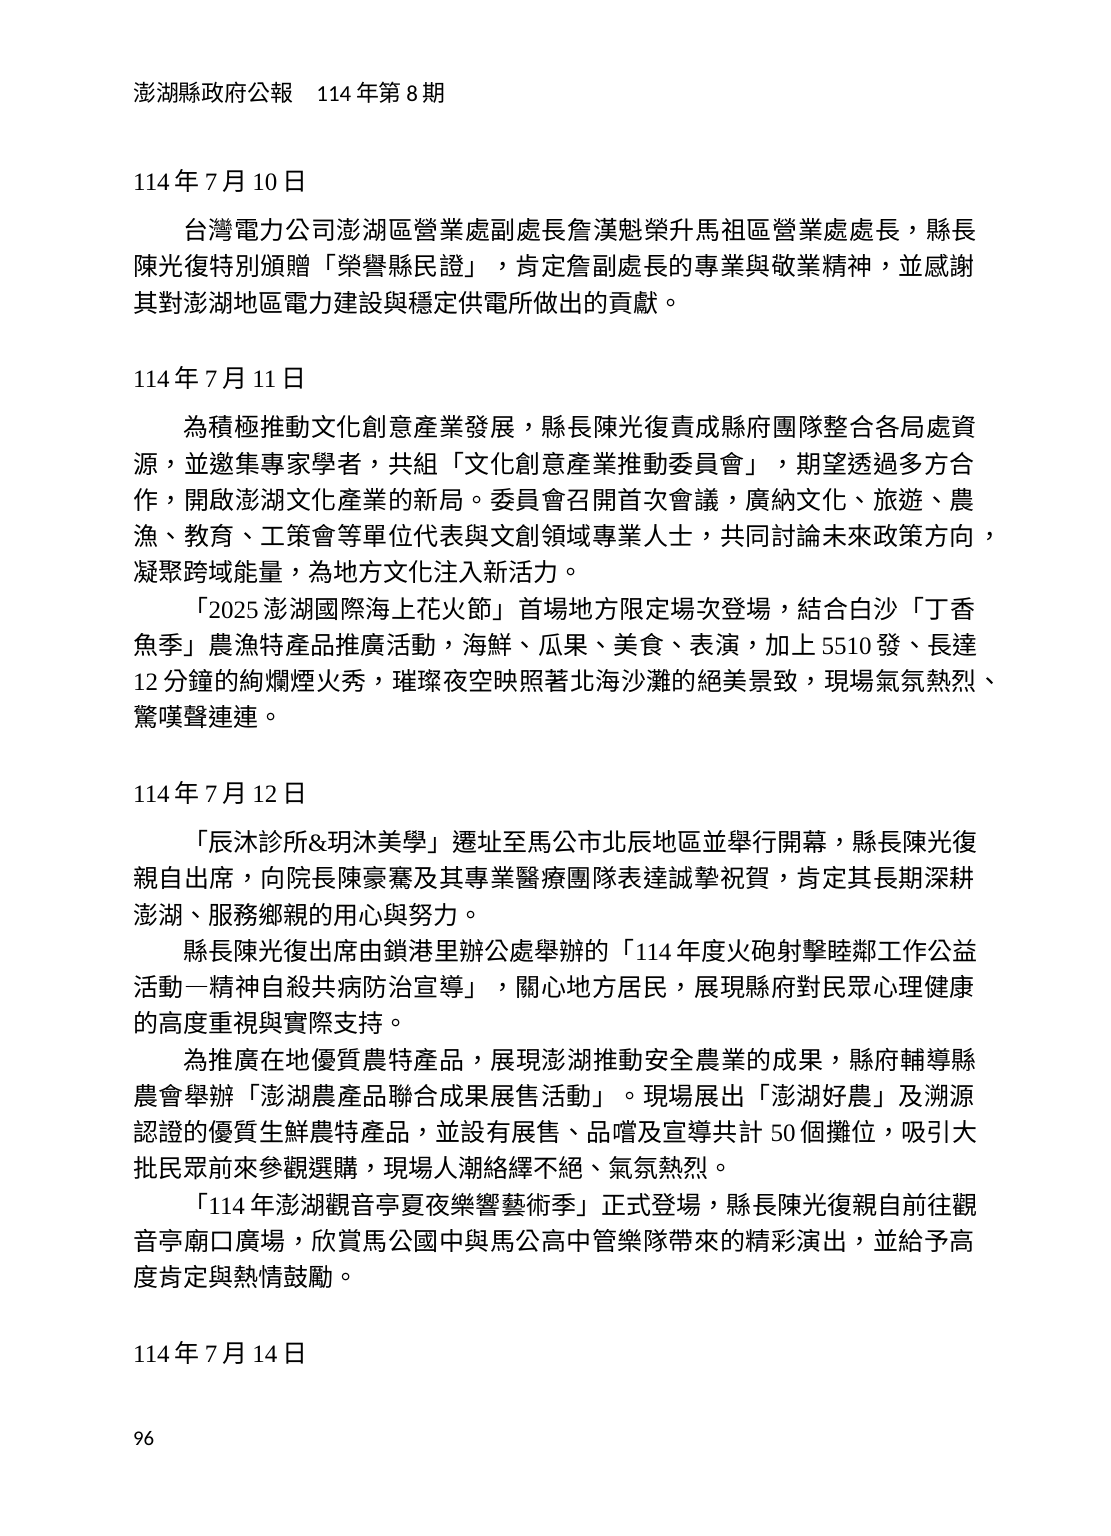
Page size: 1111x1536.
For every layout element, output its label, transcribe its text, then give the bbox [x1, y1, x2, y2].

text 114年7月11日 [133, 357, 977, 395]
text 「114年澎湖觀音亭夏夜樂響藝術季」正式登場，縣長陳光復親自前往觀音亭廟口廣場，欣賞馬公國中與馬公高中管樂隊帶來的精彩演出，並給予高度肯定與熱情鼓勵。 [133, 1185, 977, 1294]
text 為積極推動文化創意產業發展，縣長陳光復責成縣府團隊整合各局處資源，並邀集專家學者，共組「文化創意產業推動委員會」，期望透過多方合作，開啟澎湖文化產業的新局。委員會召開首次會議，廣納文化、旅遊、農漁、教育、工策會等單位代表與文創領域專業人士，共同討論未來政策方向，凝聚跨域能量，為地方文化注入新活力。 [133, 408, 977, 589]
text 縣長陳光復出席由鎖港里辦公處舉辦的「114年度火砲射擊睦鄰工作公益活動—精神自殺共病防治宣導」，關心地方居民，展現縣府對民眾心理健康的高度重視與實際支持。 [133, 931, 977, 1040]
text 台灣電力公司澎湖區營業處副處長詹漢魁榮升馬祖區營業處處長，縣長陳光復特別頒贈「榮譽縣民證」，肯定詹副處長的專業與敬業精神，並感謝其對澎湖地區電力建設與穩定供電所做出的貢獻。 [133, 211, 977, 319]
text 114年7月10日 [133, 159, 977, 198]
text 114年7月12日 [133, 772, 977, 810]
text 為推廣在地優質農特產品，展現澎湖推動安全農業的成果，縣府輔導縣農會舉辦「澎湖農產品聯合成果展售活動」。現場展出「澎湖好農」及溯源認證的優質生鮮農特產品，並設有展售、品嚐及宣導共計50個攤位，吸引大批民眾前來參觀選購，現場人潮絡繹不絕、氣氛熱烈。 [133, 1040, 977, 1185]
text 「2025澎湖國際海上花火節」首場地方限定場次登場，結合白沙「丁香魚季」農漁特產品推廣活動，海鮮、瓜果、美食、表演，加上5510發、長達12分鐘的絢爛煙火秀，璀璨夜空映照著北海沙灘的絕美景致，現場氣氛熱烈、驚嘆聲連連。 [133, 589, 977, 734]
text 「辰沐診所&玥沐美學」遷址至馬公市北辰地區並舉行開幕，縣長陳光復親自出席，向院長陳豪騫及其專業醫療團隊表達誠摯祝賀，肯定其長期深耕澎湖、服務鄉親的用心與努力。 [133, 823, 977, 931]
text 114年7月14日 [133, 1331, 977, 1370]
